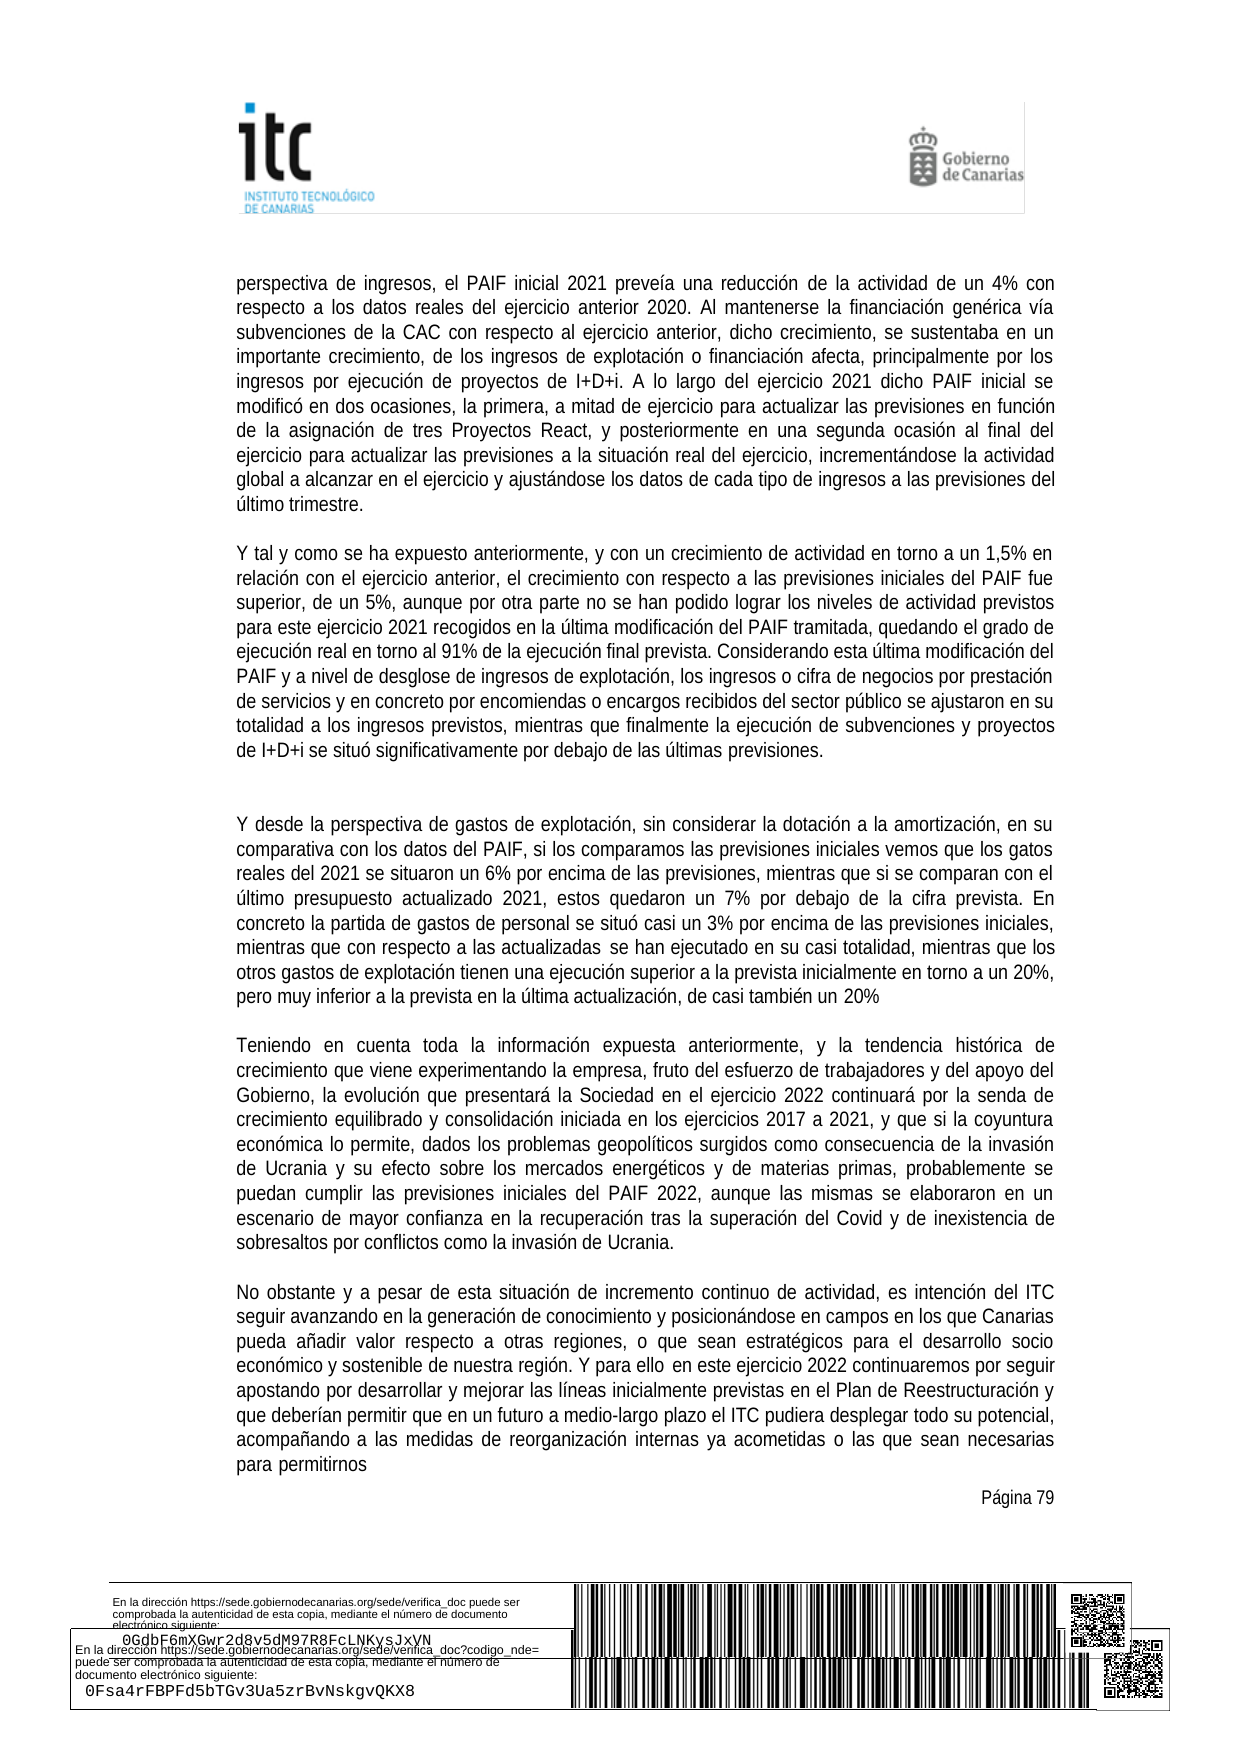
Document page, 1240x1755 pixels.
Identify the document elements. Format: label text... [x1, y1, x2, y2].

text Y desde la perspectiva de gastos de explotación, sin considerar la dotación a la amortización, en su comparativa con los datos del PAIF, si los comparamos las previsiones iniciales vemos que los gatos reales del 2021 se situaron un 6% por encima de las previsiones, mientras que si se comparan con el último presupuesto actualizado 2021, estos quedaron un 7% por debajo de la cifra prevista. En concreto la partida de gastos de personal se situó casi un 3% por encima de las previsiones iniciales, mientras que con respecto a las actualizadas se han ejecutado en su casi totalidad, mientras que los otros gastos de explotación tienen una ejecución superior a la prevista inicialmente en torno a un 20%, pero muy inferior a la prevista en la última actualización, de casi también un 20% [236, 812, 1055, 1008]
text Página 79 [981, 1486, 1181, 1508]
text Teniendo en cuenta toda la información expuesta anteriormente, y la tendencia histórica de crecimiento que viene experimentando la empresa, fruto del esfuerzo de trabajadores y del apoyo del Gobierno, la evolución que presentará la Sociedad en el ejercicio 2022 continuará por la senda de crecimiento equilibrado y consolidación iniciada en los ejercicios 2017 a 2021, y que si la coyuntura económica lo permite, dados los problemas geopolíticos surgidos como consecuencia de la invasión de Ucrania y su efecto sobre los mercados energéticos y de materias primas, probablemente se puedan cumplir las previsiones iniciales del PAIF 2022, aunque las mismas se elaboraron en un escenario de mayor confianza en la recuperación tras la superación del Covid y de inexistencia de sobresaltos por conflictos como la invasión de Ucrania. [236, 1033, 1055, 1254]
text Y tal y como se ha expuesto anteriormente, y con un crecimiento de actividad en torno a un 1,5% en relación con el ejercicio anterior, el crecimiento con respecto a las previsiones iniciales del PAIF fue superior, de un 5%, aunque por otra parte no se han podido lograr los niveles de actividad previstos para este ejercicio 2021 recogidos en la última modificación del PAIF tramitada, quedando el grado de ejecución real en torno al 91% de la ejecución final prevista. Considerando esta última modificación del PAIF y a nivel de desglose de ingresos de explotación, los ingresos o cifra de negocios por prestación de servicios y en concreto por encomiendas o encargos recibidos del sector público se ajustaron en su totalidad a los ingresos previstos, mientras que finalmente la ejecución de subvenciones y proyectos de I+D+i se situó significativamente por debajo de las últimas previsiones. [236, 541, 1055, 762]
text No obstante y a pesar de esta situación de incremento continuo de actividad, es intención del ITC seguir avanzando en la generación de conocimiento y posicionándose en campos en los que Canarias pueda añadir valor respecto a otras regiones, o que sean estratégicos para el desarrollo socio económico y sostenible de nuestra región. Y para ello en este ejercicio 2022 continuaremos por seguir apostando por desarrollar y mejorar las líneas inicialmente previstas en el Plan de Reestructuración y que deberían permitir que en un futuro a medio-largo plazo el ITC pudiera desplegar todo su potencial, acompañando a las medidas de reorganización internas ya acometidas o las que sean necesarias para permitirnos [236, 1279, 1055, 1476]
text perspectiva de ingresos, el PAIF inicial 2021 preveía una reducción de la actividad de un 4% con respecto a los datos reales del ejercicio anterior 2020. Al mantenerse la financiación genérica vía subvenciones de la CAC con respecto al ejercicio anterior, dicho crecimiento, se sustentaba en un importante crecimiento, de los ingresos de explotación o financiación afecta, principalmente por los ingresos por ejecución de proyectos de I+D+i. A lo largo del ejercicio 2021 dicho PAIF inicial se modificó en dos ocasiones, la primera, a mitad de ejercicio para actualizar las previsiones en función de la asignación de tres Proyectos React, y posteriormente en una segunda ocasión al final del ejercicio para actualizar las previsiones a la situación real del ejercicio, incrementándose la actividad global a alcanzar en el ejercicio y ajustándose los datos de cada tipo de ingresos a las previsiones del último trimestre. [236, 271, 1055, 516]
